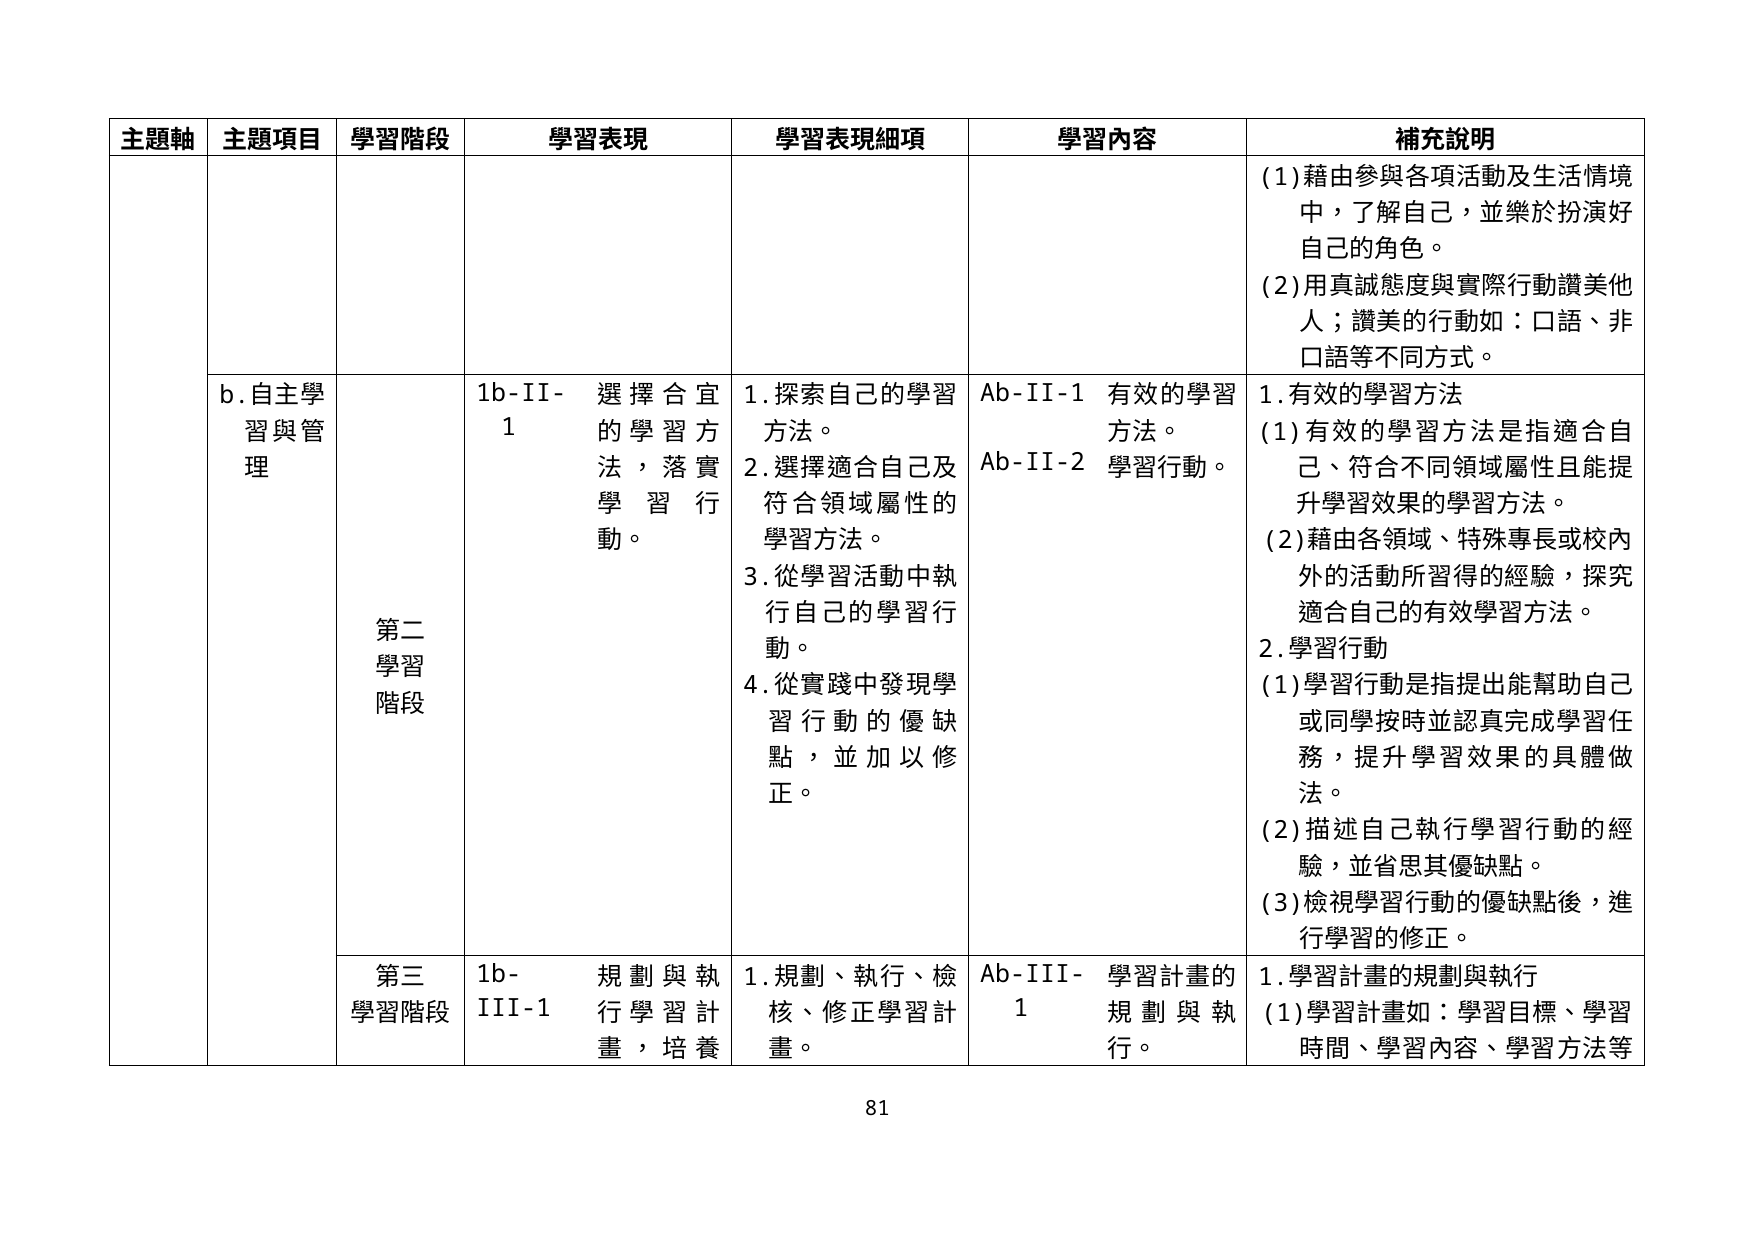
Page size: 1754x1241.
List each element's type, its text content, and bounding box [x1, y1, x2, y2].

table_header 主題項目 [208, 119, 336, 155]
table_cell 第二 學習 階段 [337, 375, 464, 955]
table_header 學習內容 [969, 119, 1246, 155]
table_cell [110, 156, 207, 1065]
table_cell b.自主學習與管理 [208, 375, 336, 1065]
table_header 補充說明 [1247, 119, 1644, 155]
table_cell [208, 156, 336, 374]
table_cell 學習計畫的規劃與執行。 [1096, 956, 1246, 1065]
table_cell 規劃與執行學習計畫，培養 [586, 956, 731, 1065]
table_cell 1b-II-1 [465, 375, 586, 955]
table_cell Ab-III-1 [969, 956, 1096, 1065]
table_cell 1b-III-1 [465, 956, 586, 1065]
table_cell 第三 學習階段 [337, 956, 464, 1065]
table_cell Ab-II-1 Ab-II-2 [969, 375, 1096, 955]
table_cell [465, 156, 586, 374]
table_cell [732, 156, 968, 374]
table_cell (1)藉由參與各項活動及生活情境中，了解自己，並樂於扮演好自己的角色。 (2)用真誠態度與實際行動讚美他人；讚美的行動如：口語、非口語等不同方式。 [1247, 156, 1644, 374]
table_header 主題軸 [110, 119, 207, 155]
table_cell 1.學習計畫的規劃與執行 (1)學習計畫如：學習目標、學習時間、學習內容、學習方法等 [1247, 956, 1644, 1065]
table_cell [337, 156, 464, 374]
table_header 學習階段 [337, 119, 464, 155]
table_cell [586, 156, 731, 374]
table_cell 1.有效的學習方法 (1)有效的學習方法是指適合自己、符合不同領域屬性且能提升學習效果的學習方法。 (2)藉由各領域、特殊專長或校內外的活動所習得的經驗，探究適合自己的有效學習方法。 2.學習行動 (1)學習行動是指提出能幫助自己或同學按時並認真完成學習任務，提升學習效果的具體做法。 (2)描述自己執行學習行動的經驗，並省思其優缺點。 (3)檢視學習行動的優缺點後，進行學習的修正。 [1247, 375, 1644, 955]
table_cell [969, 156, 1096, 374]
table_header 學習表現 [465, 119, 731, 155]
table_cell 選擇合宜的學習方法，落實學習行動。 [586, 375, 731, 955]
table_header 學習表現細項 [732, 119, 968, 155]
table_cell 1.探索自己的學習方法。 2.選擇適合自己及符合領域屬性的學習方法。 3.從學習活動中執行自己的學習行動。 4.從實踐中發現學習行動的優缺點，並加以修正。 [732, 375, 968, 955]
table_cell 1.規劃、執行、檢核、修正學習計畫。 [732, 956, 968, 1065]
table_cell [1096, 156, 1246, 374]
table_cell 有效的學習方法。 學習行動。 [1096, 375, 1246, 955]
